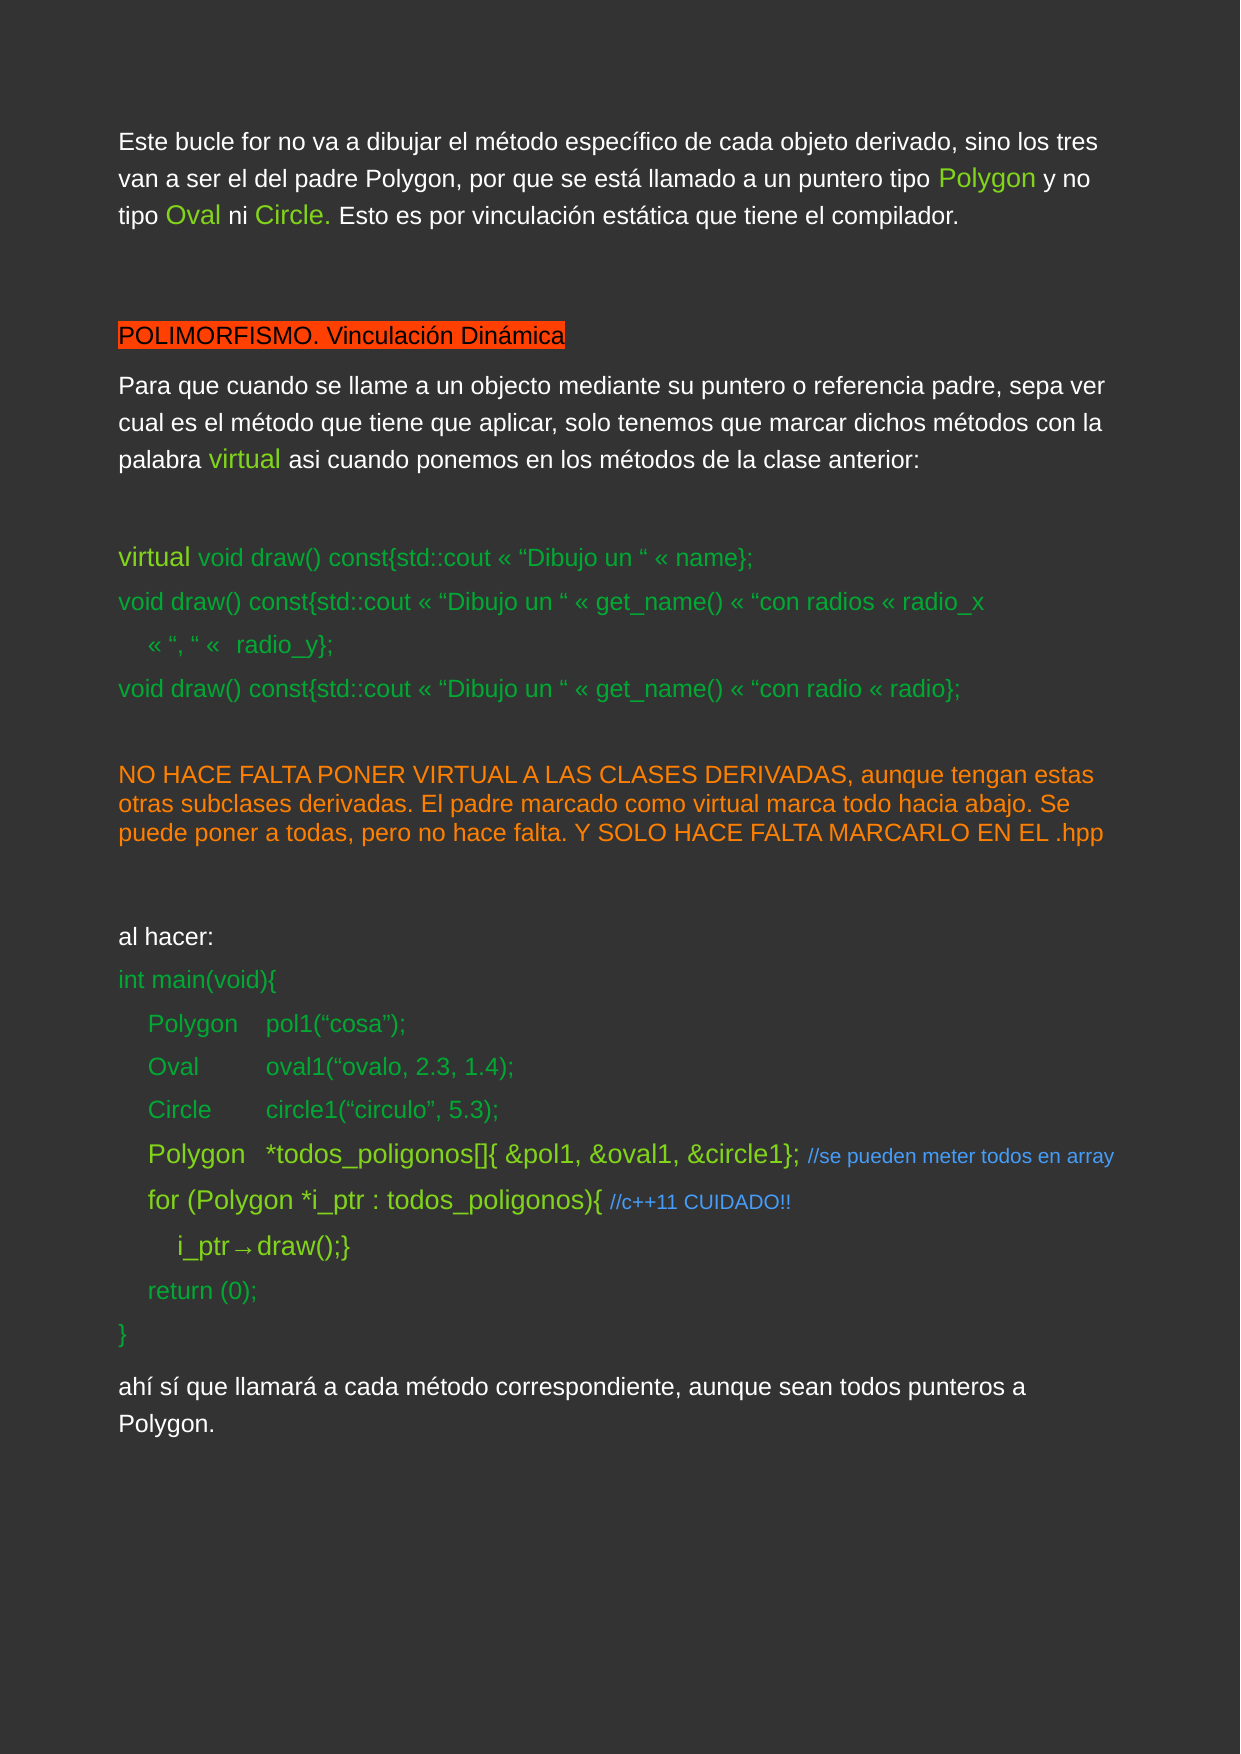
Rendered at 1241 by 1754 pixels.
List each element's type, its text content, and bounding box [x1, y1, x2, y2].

text Para que cuando se llame a un objecto mediante su puntero o referencia padre, sepa ver cual es el método que tiene que aplicar, solo tenemos que marcar dichos métodos con la palabra virtual asi cuando ponemos en los métodos de la clase anterior: [118, 362, 1122, 474]
text Oval oval1(“ovalo, 2.3, 1.4); [118, 1052, 1122, 1081]
subtitle POLIMORFISMO. Vinculación Dinámica [118, 312, 1122, 349]
text Polygon pol1(“cosa”); [118, 1008, 1122, 1037]
text void draw() const{std::cout « “Dibujo un “ « get_name() « “con radios « radio_x [118, 587, 1122, 616]
text i_ptr→draw();} [118, 1230, 1122, 1261]
text Polygon *todos_poligonos[]{ &pol1, &oval1, &circle1}; //se pueden meter todos en array [118, 1138, 1122, 1170]
text Este bucle for no va a dibujar el método específico de cada objeto derivado, sino los tres van a ser el del padre Polygon, por que se está llamado a un puntero tipo Polygon y no tipo Oval ni Circle. Esto es por vinculación estática que tiene el compilador. [118, 118, 1122, 231]
text ahí sí que llamará a cada método correspondiente, aunque sean todos punteros a Polygon. [118, 1363, 1122, 1438]
text void draw() const{std::cout « “Dibujo un “ « get_name() « “con radio « radio}; [118, 673, 1122, 702]
text Circle circle1(“circulo”, 5.3); [118, 1095, 1122, 1124]
text } [118, 1319, 1122, 1348]
text NO HACE FALTA PONER VIRTUAL A LAS CLASES DERIVADAS, aunque tengan estas otras subclases derivadas. El padre marcado como virtual marca todo hacia abajo. Se puede poner a todas, pero no hace falta. Y SOLO HACE FALTA MARCARLO EN EL .hpp [118, 760, 1122, 846]
text int main(void){ [118, 965, 1122, 994]
text al hacer: [118, 913, 1122, 951]
text return (0); [118, 1276, 1122, 1305]
text « “, “ « radio_y}; [118, 630, 1122, 659]
text virtual void draw() const{std::cout « “Dibujo un “ « name}; [118, 541, 1122, 572]
text for (Polygon *i_ptr : todos_poligonos){ //c++11 CUIDADO!! [118, 1184, 1122, 1216]
